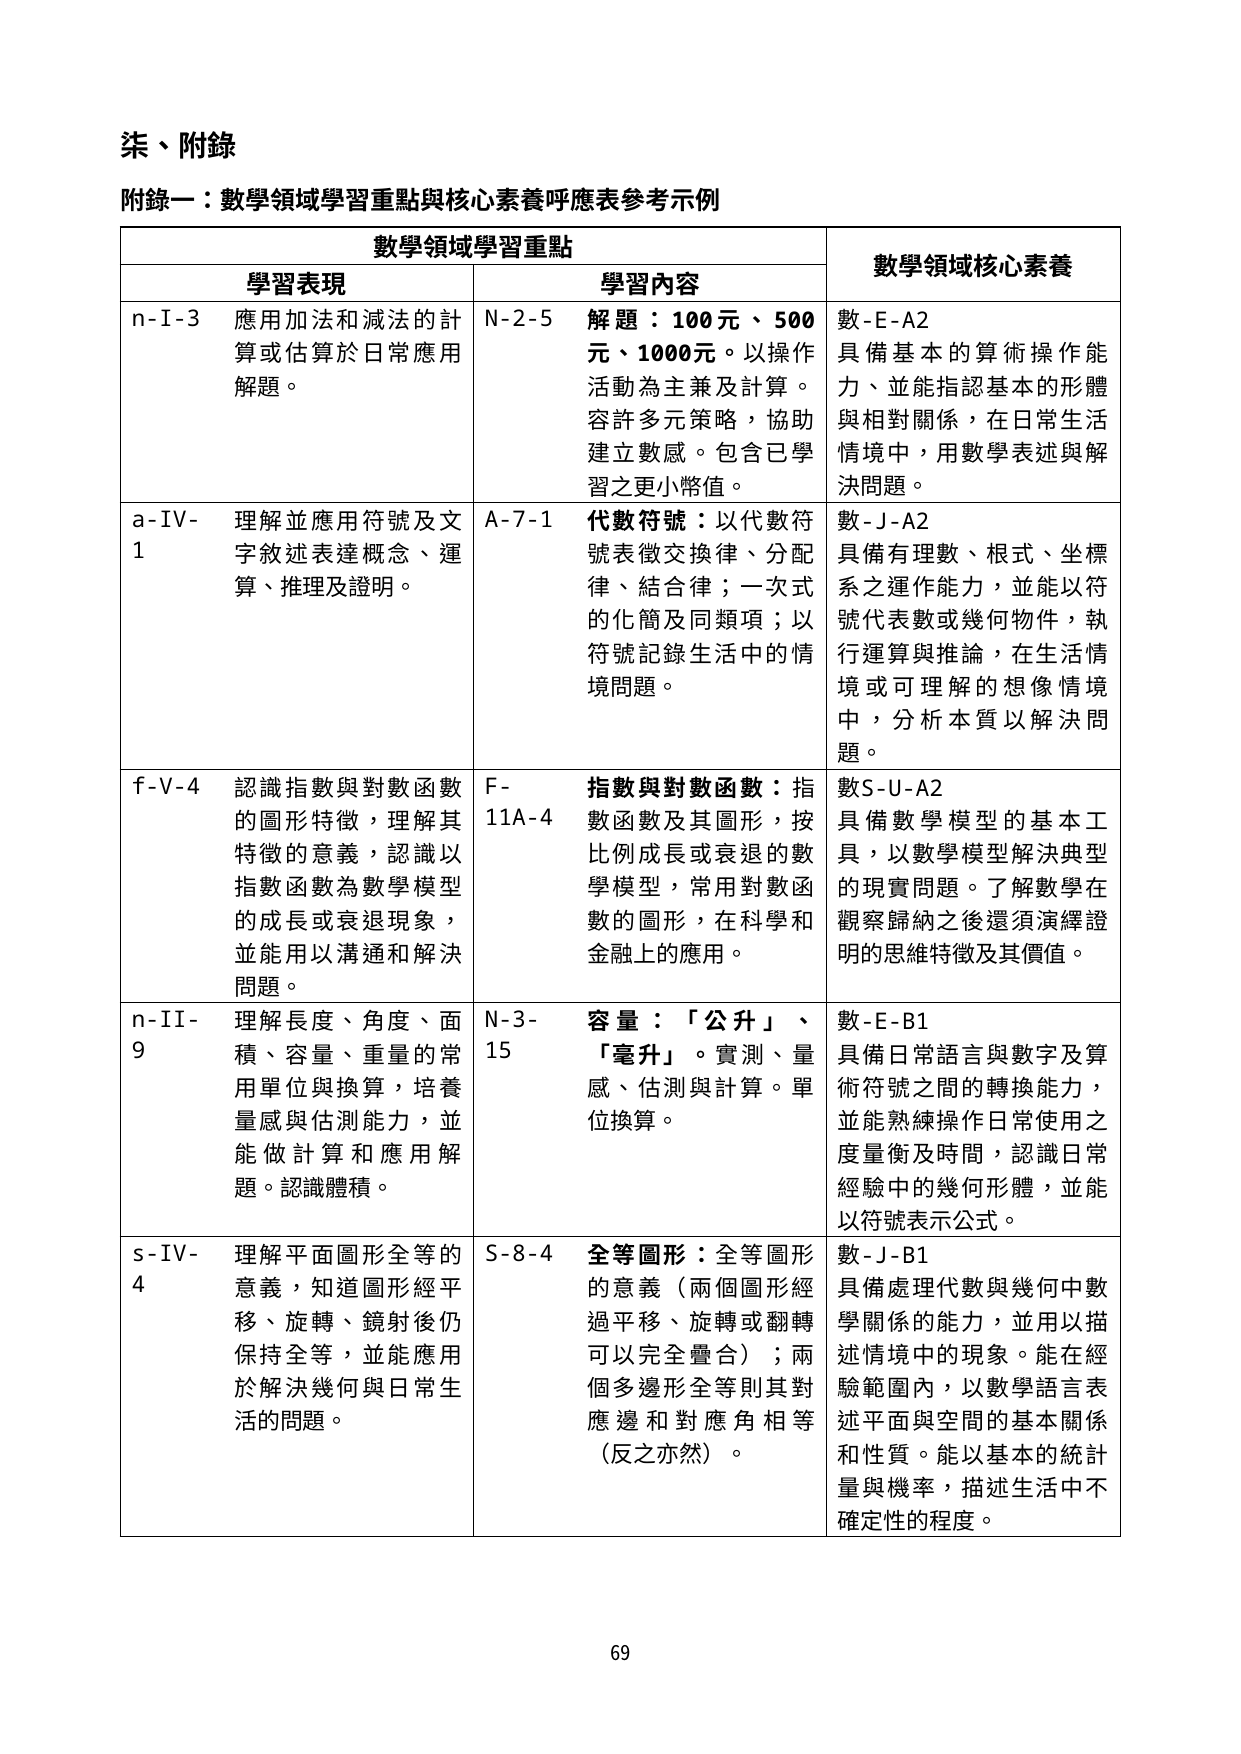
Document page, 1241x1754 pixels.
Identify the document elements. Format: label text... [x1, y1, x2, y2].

table_cell 學習內容 [474, 265, 826, 301]
table_cell 理解並應用符號及文字敘述表達概念、運算、推理及證明。 [223, 503, 473, 768]
table_cell 代數符號：以代數符號表徵交換律、分配律、結合律；一次式的化簡及同類項；以符號記錄生活中的情境問題。 [576, 503, 826, 768]
table_cell 數-J-A2 具備有理數、根式、坐標系之運作能力，並能以符號代表數或幾何物件，執行運算與推論，在生活情境或可理解的想像情境中，分析本質以解決問題。 [827, 503, 1120, 768]
table_cell 應用加法和減法的計算或估算於日常應用解題。 [223, 302, 473, 502]
text 柒、附錄 [120, 120, 1120, 166]
table_cell 理解長度、角度、面積、容量、重量的常用單位與換算，培養量感與估測能力，並能做計算和應用解題。認識體積。 [223, 1003, 473, 1236]
table_cell F-11A-4 [474, 770, 576, 1002]
table_cell 指數與對數函數：指數函數及其圖形，按比例成長或衰退的數學模型，常用對數函數的圖形，在科學和金融上的應用。 [576, 770, 826, 1002]
table_cell f-V-4 [121, 770, 223, 1002]
table_cell 數-J-B1 具備處理代數與幾何中數學關係的能力，並用以描述情境中的現象。能在經驗範圍內，以數學語言表述平面與空間的基本關係和性質。能以基本的統計量與機率，描述生活中不確定性的程度。 [827, 1237, 1120, 1536]
table_cell 學習表現 [121, 265, 473, 301]
table_cell 全等圖形：全等圖形的意義（兩個圖形經過平移、旋轉或翻轉可以完全疊合）；兩個多邊形全等則其對應邊和對應角相等（反之亦然）。 [576, 1237, 826, 1536]
table_cell 數S-U-A2 具備數學模型的基本工具，以數學模型解決典型的現實問題。了解數學在觀察歸納之後還須演繹證明的思維特徵及其價值。 [827, 770, 1120, 1002]
table_cell a-IV-1 [121, 503, 223, 768]
table_cell A-7-1 [474, 503, 576, 768]
table_cell 容量：「公升」、「毫升」。實測、量感、估測與計算。單位換算。 [576, 1003, 826, 1236]
table_cell n-II-9 [121, 1003, 223, 1236]
table_cell 理解平面圖形全等的意義，知道圖形經平移、旋轉、鏡射後仍保持全等，並能應用於解決幾何與日常生活的問題。 [223, 1237, 473, 1536]
table_cell 數-E-B1 具備日常語言與數字及算術符號之間的轉換能力，並能熟練操作日常使用之度量衡及時間，認識日常經驗中的幾何形體，並能以符號表示公式。 [827, 1003, 1120, 1236]
table_cell 數-E-A2 具備基本的算術操作能力、並能指認基本的形體與相對關係，在日常生活情境中，用數學表述與解決問題。 [827, 302, 1120, 502]
table_header 數學領域核心素養 [827, 228, 1120, 301]
text 附錄一：數學領域學習重點與核心素養呼應表參考示例 [120, 173, 1120, 219]
table_cell n-I-3 [121, 302, 223, 502]
table_cell 解題：100元、500元、1000元。以操作活動為主兼及計算。容許多元策略，協助建立數感。包含已學習之更小幣值。 [576, 302, 826, 502]
table_cell 認識指數與對數函數的圖形特徵，理解其特徵的意義，認識以指數函數為數學模型的成長或衰退現象，並能用以溝通和解決問題。 [223, 770, 473, 1002]
table_cell N-3-15 [474, 1003, 576, 1236]
table_header 數學領域學習重點 [121, 228, 826, 264]
table_cell S-8-4 [474, 1237, 576, 1536]
table_cell N-2-5 [474, 302, 576, 502]
table_cell s-IV-4 [121, 1237, 223, 1536]
